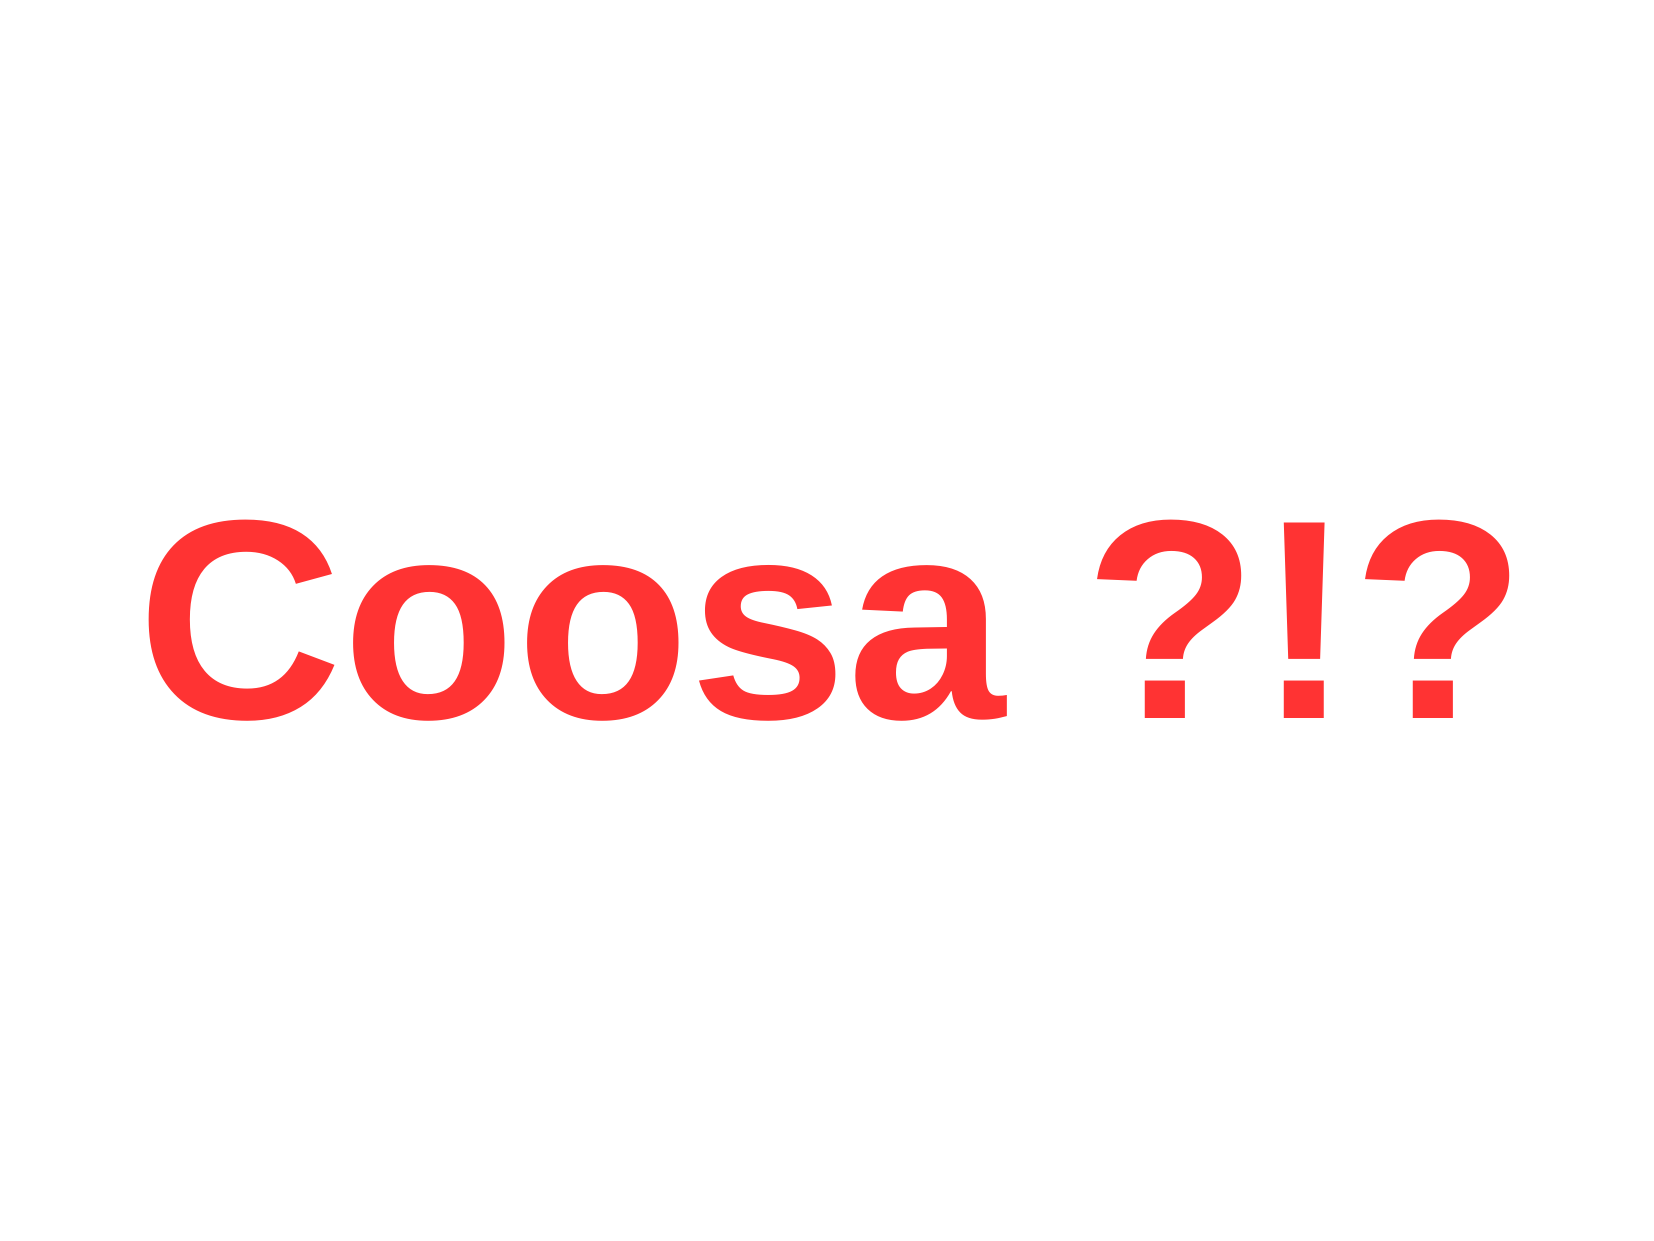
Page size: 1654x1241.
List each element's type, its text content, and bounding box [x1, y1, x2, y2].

text_box Coosa ?!? [59, 47, 1607, 1193]
